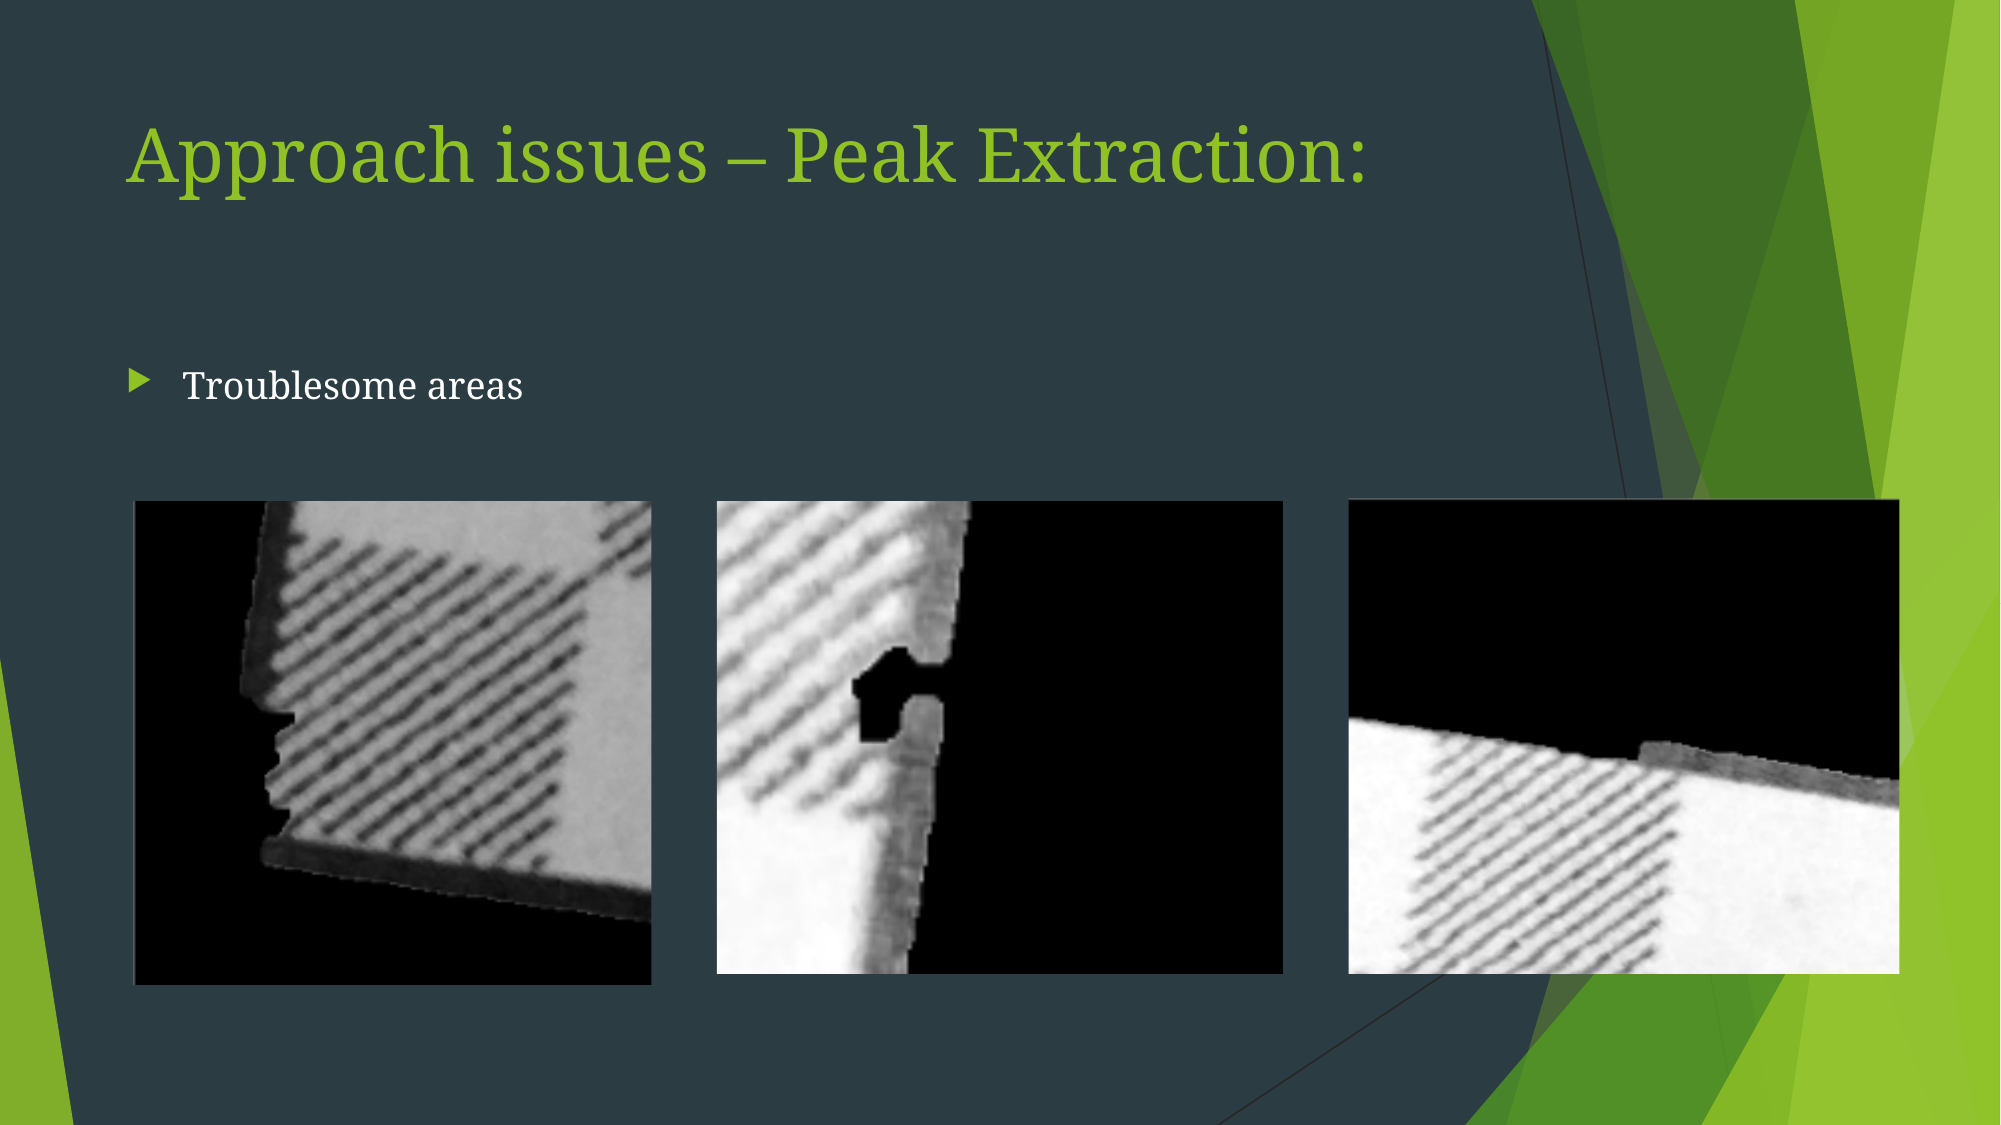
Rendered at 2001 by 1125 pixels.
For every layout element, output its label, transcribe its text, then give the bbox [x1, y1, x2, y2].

picture [90, 501, 652, 985]
picture [716, 449, 1900, 974]
list Troublesome areas [111, 354, 1522, 430]
title Approach issues – Peak Extraction: [111, 99, 1522, 317]
